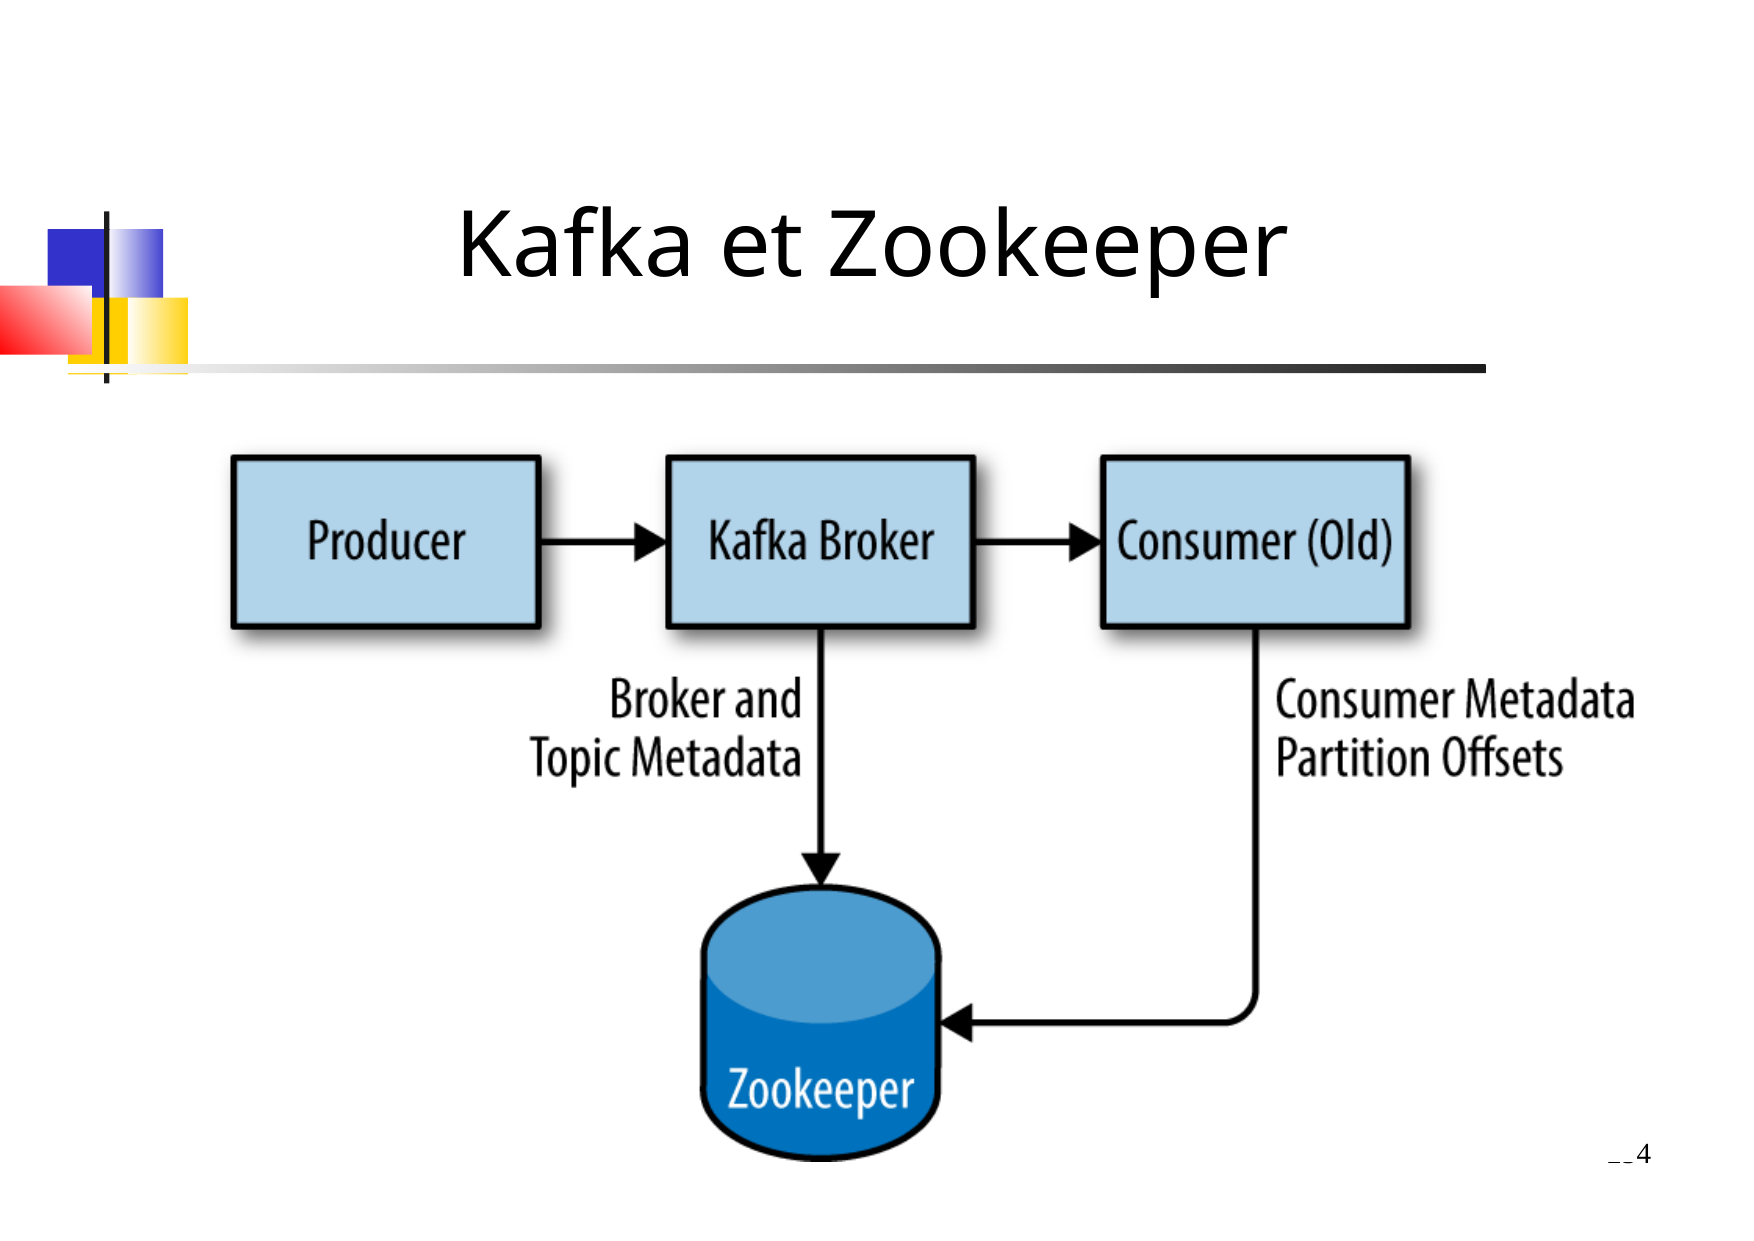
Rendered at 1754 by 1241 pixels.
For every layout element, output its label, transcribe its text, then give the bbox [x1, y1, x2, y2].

title Kafka et Zookeeper [179, 139, 1567, 351]
picture [212, 436, 1637, 1162]
